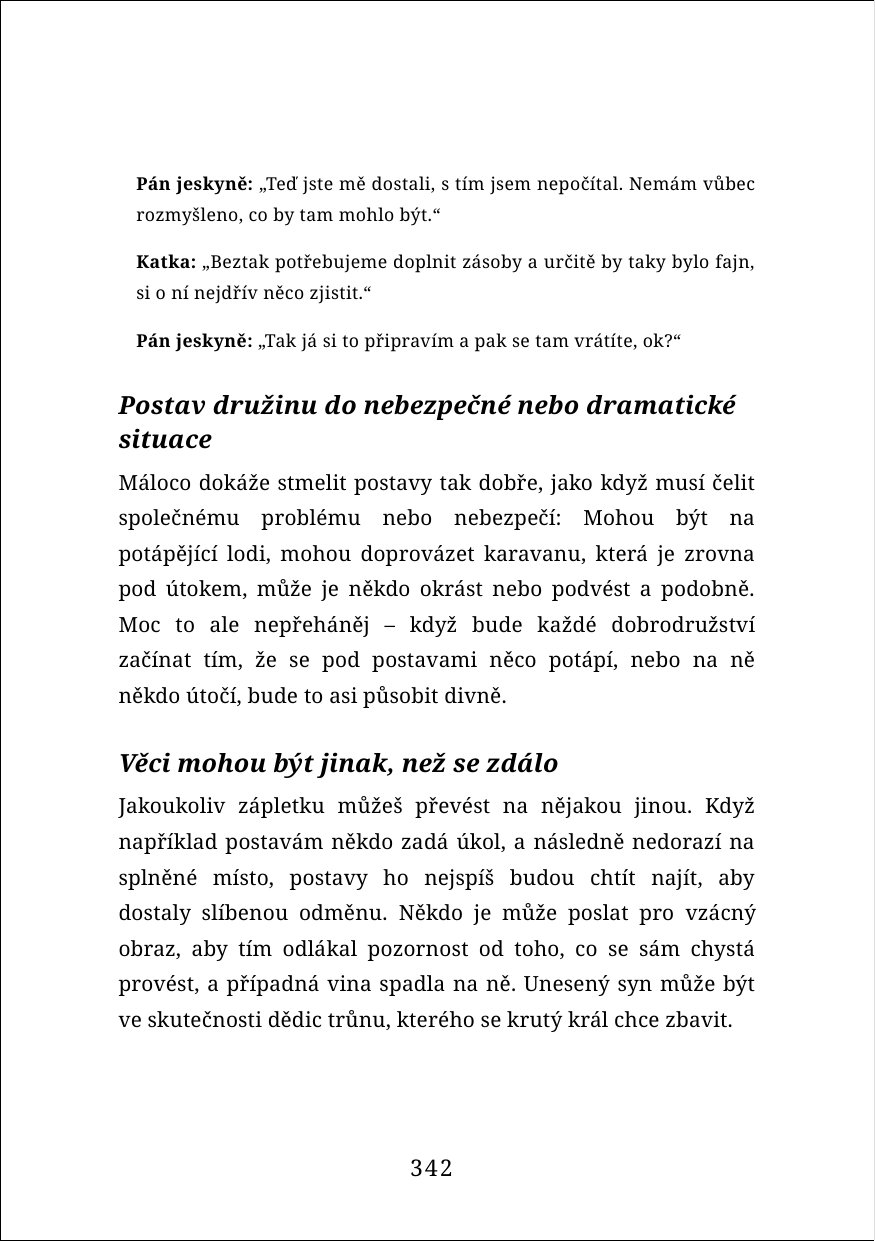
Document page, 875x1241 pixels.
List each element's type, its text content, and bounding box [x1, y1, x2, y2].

text Pán jeskyně: „Teď jste mě dostali, s tím jsem nepočítal. Nemám vůbec rozmyšleno, co by tam mohlo být.“ [136, 172, 756, 226]
subtitle Postav družinu do nebezpečné nebo dramatické situace [118, 388, 756, 456]
subtitle Věci mohou být jinak, než se zdálo [118, 746, 756, 780]
text Katka: „Beztak potřebujeme doplnit zásoby a určitě by taky bylo fajn, si o ní nejdřív něco zjistit.“ [136, 250, 756, 304]
text Máloco dokáže stmelit postavy tak dobře, jako když musí čelit společnému problému nebo nebezpečí: Mohou být na potápějící lodi, mohou doprovázet karavanu, která je zrovna pod útokem, může je někdo okrást nebo podvést a podobně. Moc to ale nepřeháněj – když bude každé dobrodružství začínat tím, že se pod postavami něco potápí, nebo na ně někdo útočí, bude to asi působit divně. [118, 468, 756, 709]
text Pán jeskyně: „Tak já si to připravím a pak se tam vrátíte, ok?“ [136, 328, 756, 352]
text Jakoukoliv zápletku můžeš převést na nějakou jinou. Když například postavám někdo zadá úkol, a následně nedorazí na splněné místo, postavy ho nejspíš budou chtít najít, aby dostaly slíbenou odměnu. Někdo je může poslat pro vzácný obraz, aby tím odlákal pozornost od toho, co se sám chystá provést, a případná vina spadla na ně. Unesený syn může být ve skutečnosti dědic trůnu, kterého se krutý král chce zbavit. [118, 792, 756, 1033]
